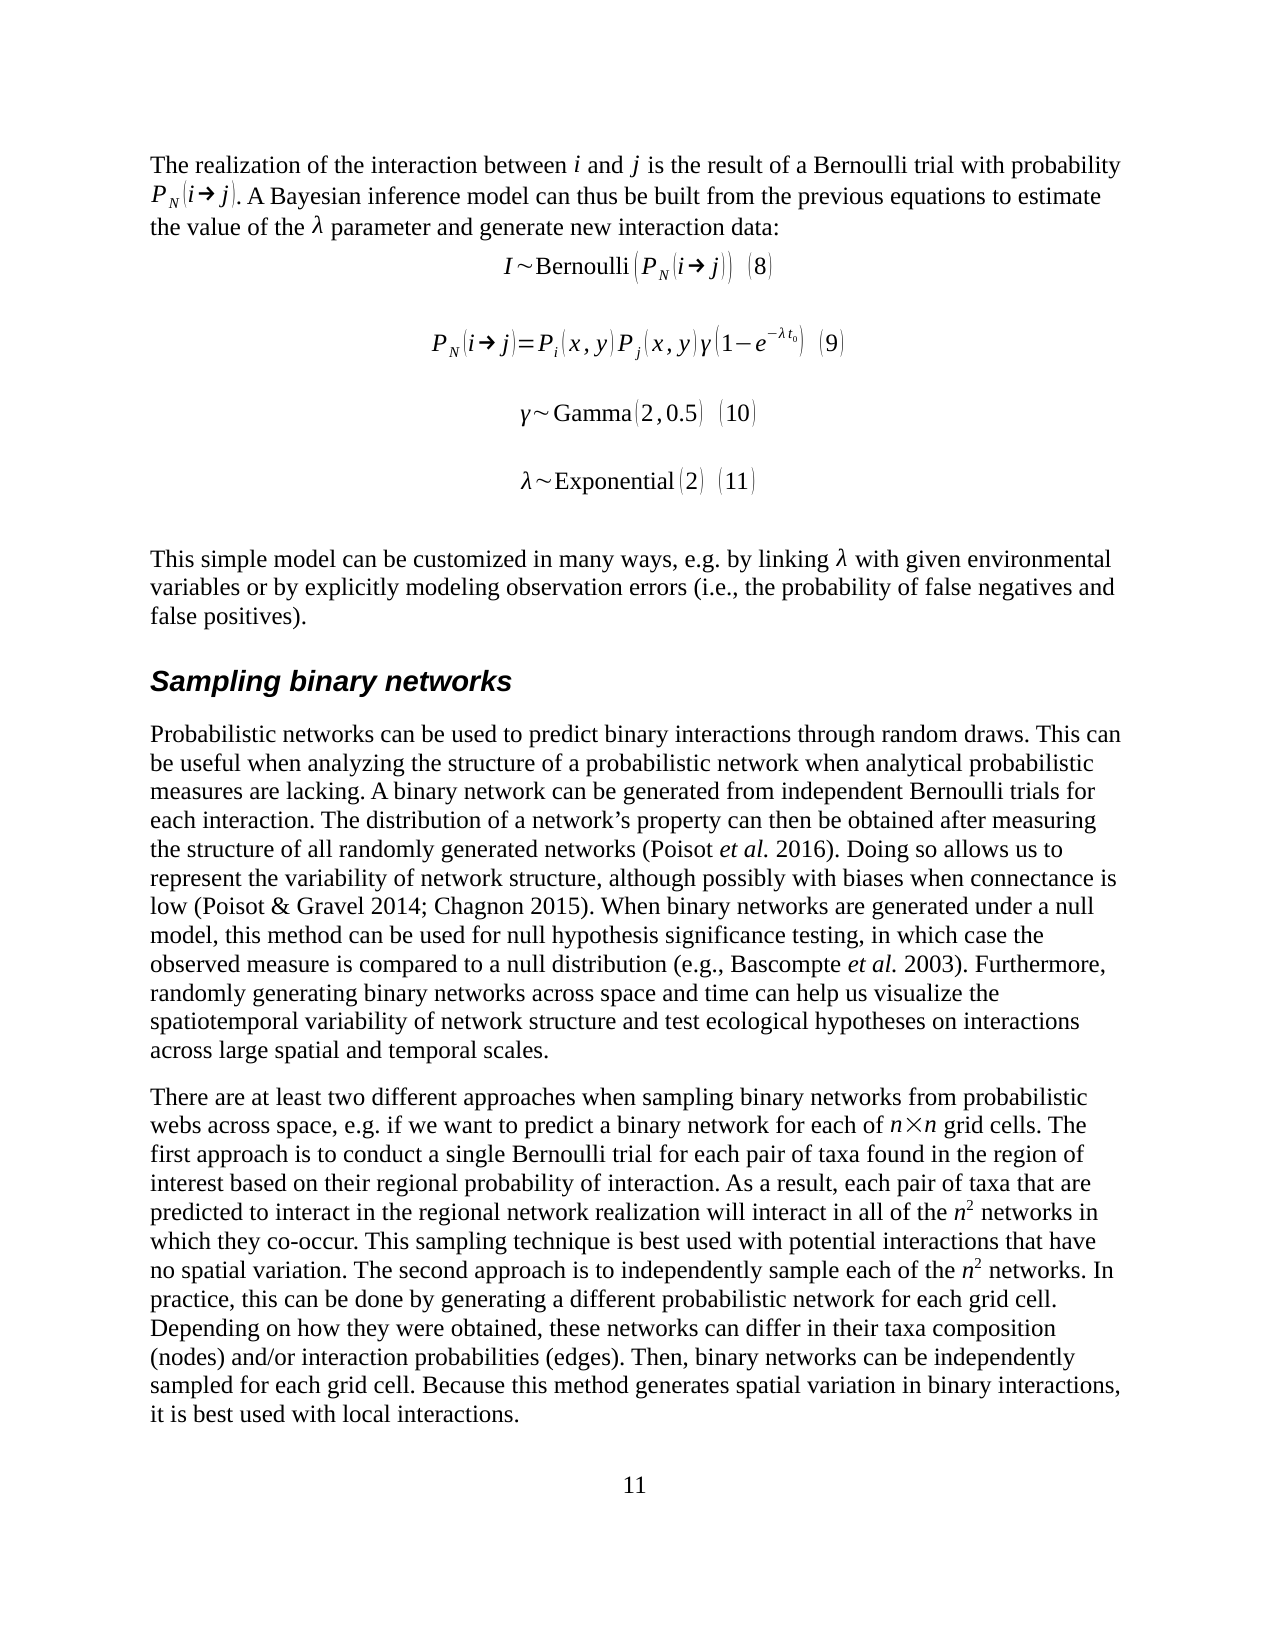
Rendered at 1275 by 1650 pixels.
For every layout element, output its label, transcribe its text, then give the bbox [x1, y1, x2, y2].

text Probabilistic networks can be used to predict binary interactions through random draws. This can be useful when analyzing the structure of a probabilistic network when analytical probabilistic measures are lacking. A binary network can be generated from independent Bernoulli trials for each interaction. The distribution of a network’s property can then be obtained after measuring the structure of all randomly generated networks (Poisot et al. 2016). Doing so allows us to represent the variability of network structure, although possibly with biases when connectance is low (Poisot & Gravel 2014; Chagnon 2015). When binary networks are generated under a null model, this method can be used for null hypothesis significance testing, in which case the observed measure is compared to a null distribution (e.g., Bascompte et al. 2003). Furthermore, randomly generating binary networks across space and time can help us visualize the spatiotemporal variability of network structure and test ecological hypotheses on interactions across large spatial and temporal scales. [150, 719, 1125, 1064]
text There are at least two different approaches when sampling binary networks from probabilistic webs across space, e.g. if we want to predict a binary network for each of grid cells. The first approach is to conduct a single Bernoulli trial for each pair of taxa found in the region of interest based on their regional probability of interaction. As a result, each pair of taxa that are predicted to interact in the regional network realization will interact in all of the networks in which they co-occur. This sampling technique is best used with potential interactions that have no spatial variation. The second approach is to independently sample each of the networks. In practice, this can be done by generating a different probabilistic network for each grid cell. Depending on how they were obtained, these networks can differ in their taxa composition (nodes) and/or interaction probabilities (edges). Then, binary networks can be independently sampled for each grid cell. Because this method generates spatial variation in binary interactions, it is best used with local interactions. [150, 1082, 1125, 1428]
subtitle Sampling binary networks [150, 664, 1125, 697]
text The realization of the interaction between and is the result of a Bernoulli trial with probability . A Bayesian inference model can thus be built from the previous equations to estimate the value of the parameter and generate new interaction data: [150, 150, 1125, 240]
text This simple model can be customized in many ways, e.g. by linking with given environmental variables or by explicitly modeling observation errors (i.e., the probability of false negatives and false positives). [150, 544, 1125, 630]
